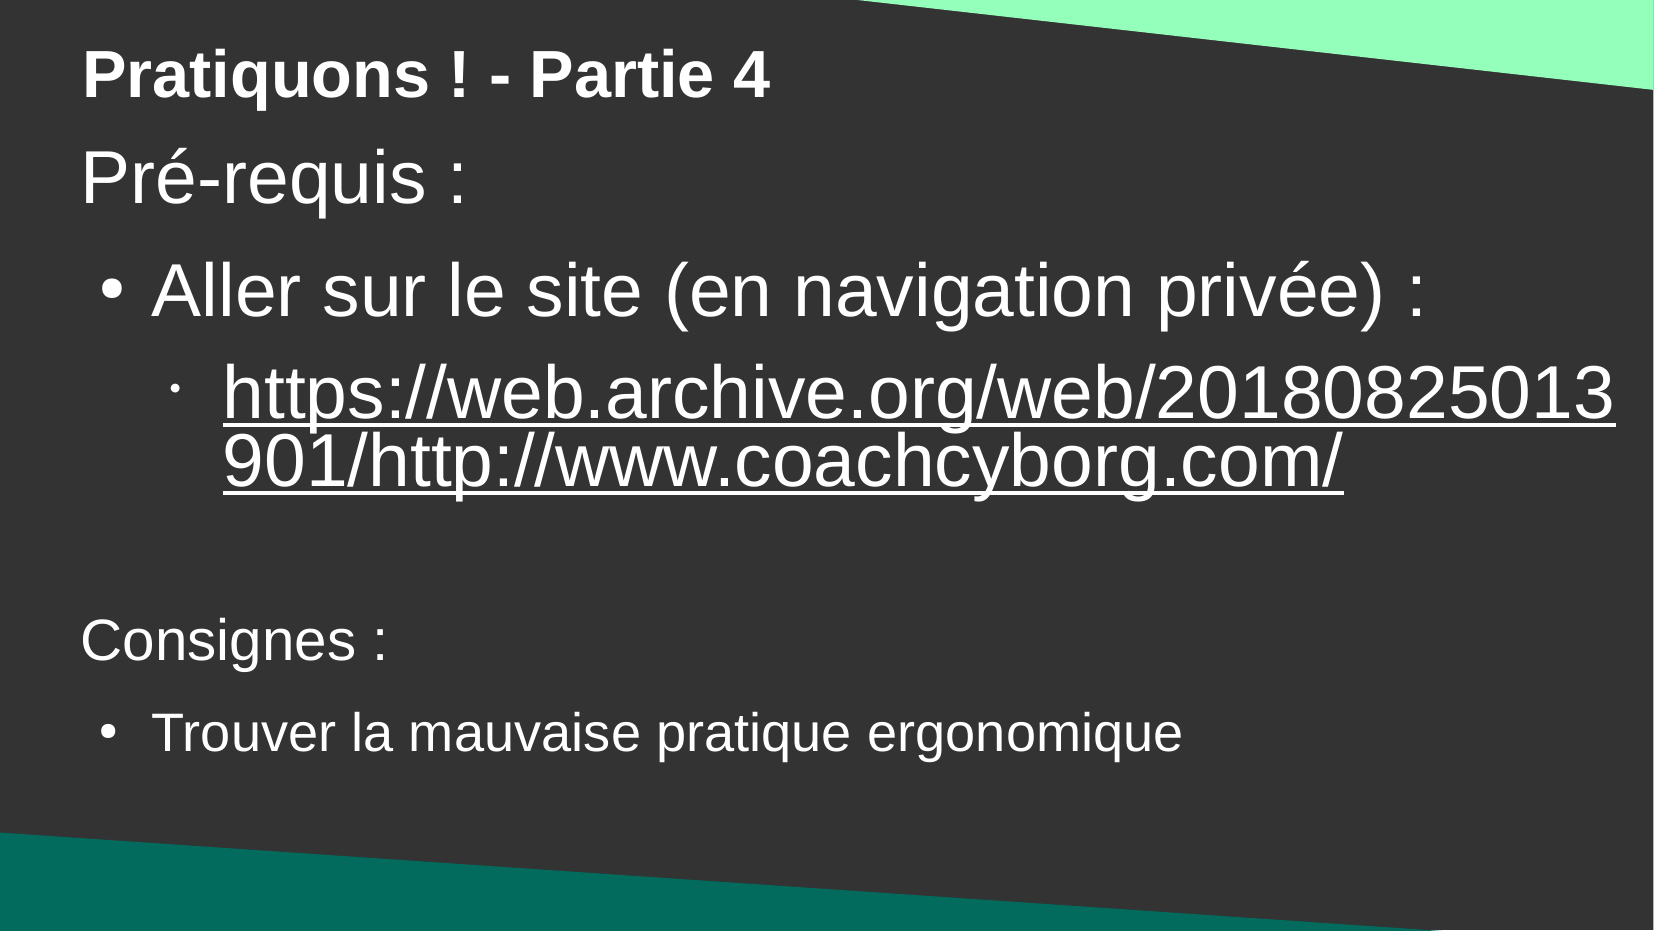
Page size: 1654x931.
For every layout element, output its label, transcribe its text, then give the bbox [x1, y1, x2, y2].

title Pratiquons ! - Partie 4 [82, 37, 1571, 114]
list Pré-requis : Aller sur le site (en navigation privée) : https://web.archive.org/web/20180825013901/http://www.coachcyborg.com/ [80, 135, 1620, 497]
list Consignes : Trouver la mauvaise pratique ergonomique [80, 607, 1620, 768]
text_box [857, 0, 1654, 90]
